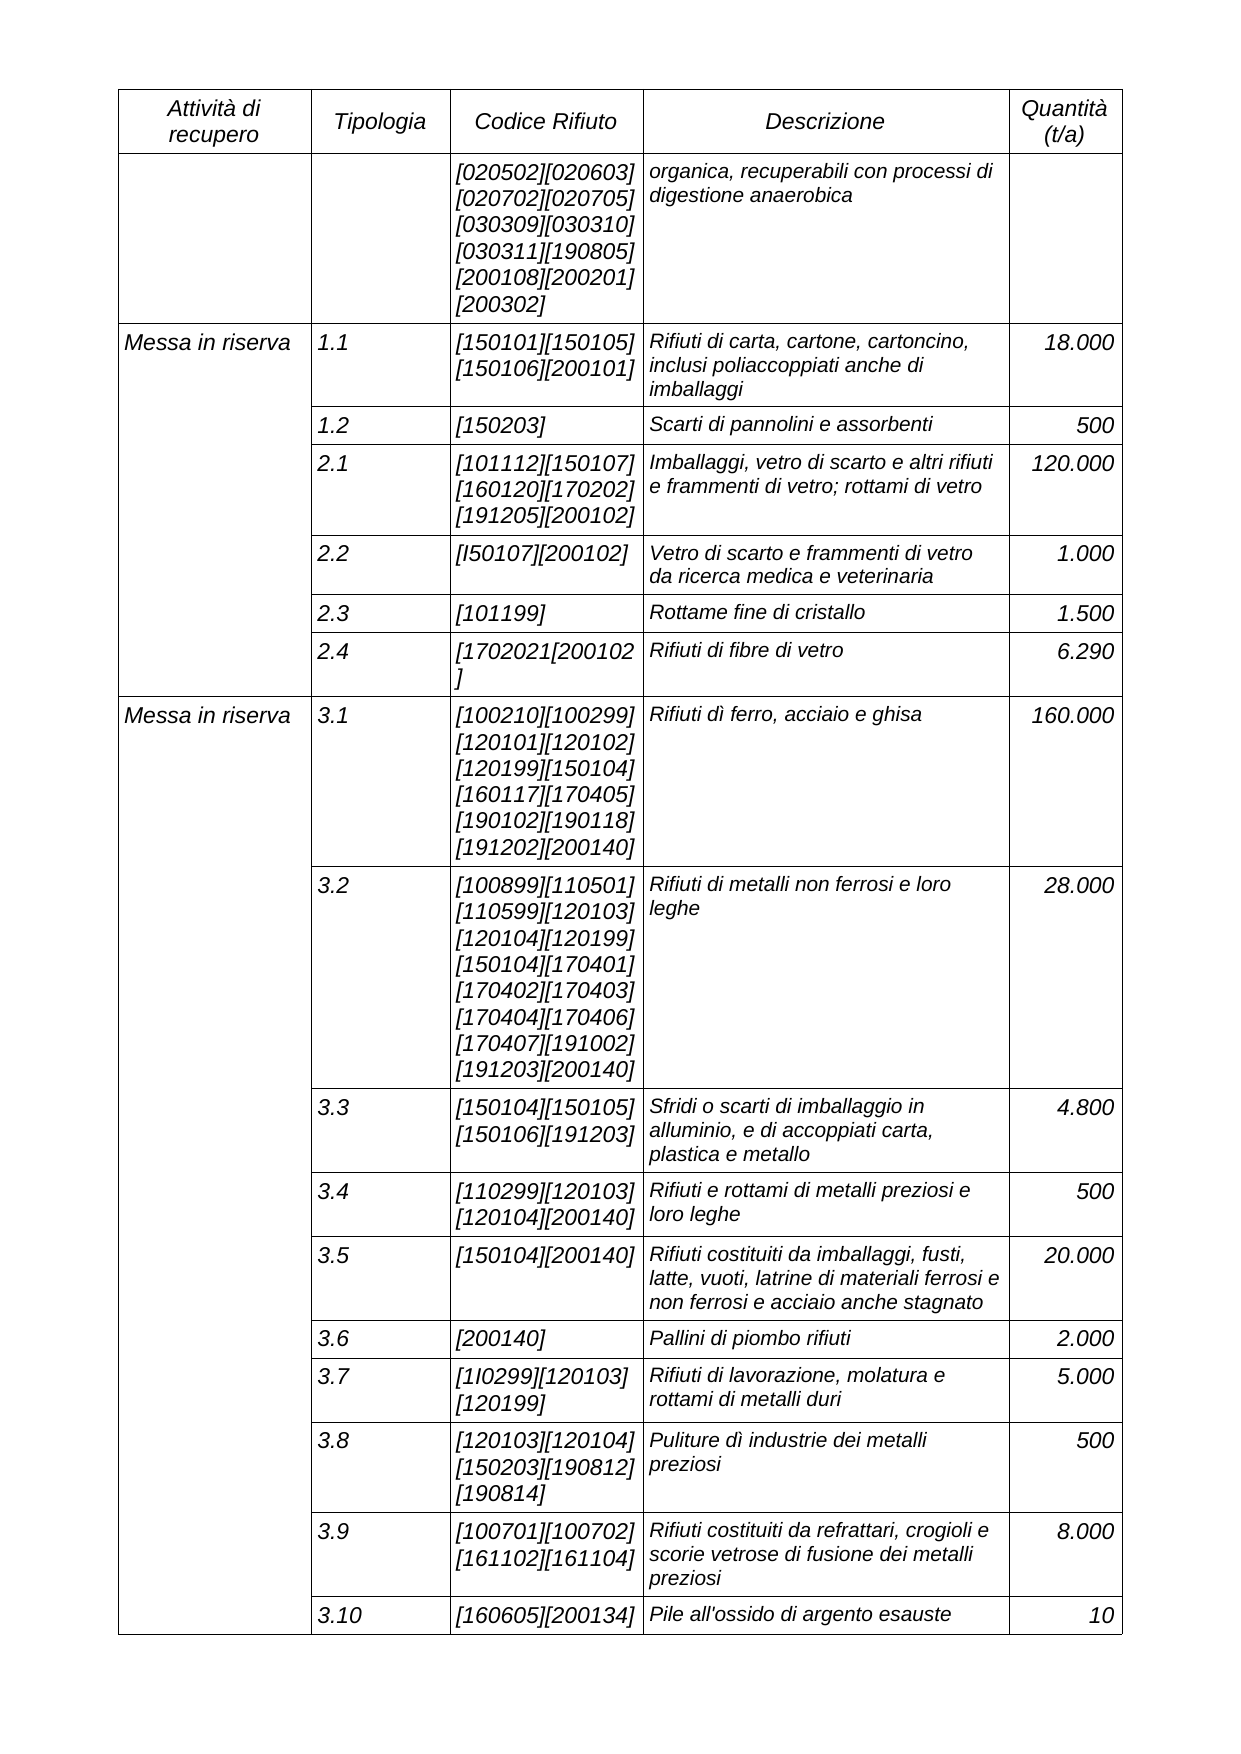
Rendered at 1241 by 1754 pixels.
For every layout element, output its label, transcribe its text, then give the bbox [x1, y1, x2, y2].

table_cell 6.290 [1010, 633, 1122, 696]
table_cell Messa in riserva [119, 697, 311, 1634]
table_cell 1.1 [312, 324, 450, 406]
table_cell [160605][200134] [451, 1597, 643, 1634]
table_cell 2.2 [312, 536, 450, 594]
table_cell [150101][150105][150106][200101] [451, 324, 643, 406]
table_cell 1.000 [1010, 536, 1122, 594]
table_cell 3.1 [312, 697, 450, 866]
table_cell [110299][120103][120104][200140] [451, 1173, 643, 1236]
table_cell [101199] [451, 595, 643, 632]
table_header Tipologia [312, 90, 450, 153]
table_cell 3.4 [312, 1173, 450, 1236]
table_cell 28.000 [1010, 867, 1122, 1088]
table_cell 160.000 [1010, 697, 1122, 866]
table_cell Imballaggi, vetro di scarto e altri rifiuti e frammenti di vetro; rottami di vetro [644, 445, 1009, 534]
table_cell Rottame fine di cristallo [644, 595, 1009, 632]
table_cell 8.000 [1010, 1513, 1122, 1596]
table_cell 4.800 [1010, 1089, 1122, 1172]
table_cell Pile all'ossido di argento esauste [644, 1597, 1009, 1634]
table_cell 500 [1010, 1173, 1122, 1236]
table_cell [312, 154, 450, 323]
table_cell [1702021[200102] [451, 633, 643, 696]
table_cell [150104][200140] [451, 1237, 643, 1319]
table_cell 3.8 [312, 1423, 450, 1512]
table_cell [120103][120104][150203][190812][190814] [451, 1423, 643, 1512]
table_cell [150104][150105][150106][191203] [451, 1089, 643, 1172]
table_cell [020502][020603][020702][020705][030309][030310][030311][190805][200108][200201][200302] [451, 154, 643, 323]
table_cell [I50107][200102] [451, 536, 643, 594]
table_cell [119, 154, 311, 323]
table_cell 1.500 [1010, 595, 1122, 632]
table_cell 2.000 [1010, 1321, 1122, 1357]
table_header Descrizione [644, 90, 1009, 153]
table_cell 3.3 [312, 1089, 450, 1172]
table_cell [150203] [451, 407, 643, 444]
table_cell Rifiuti di metalli non ferrosi e loro leghe [644, 867, 1009, 1088]
table_cell Rifiuti di lavorazione, molatura e rottami di metalli duri [644, 1359, 1009, 1422]
table_cell Rifiuti costituiti da imballaggi, fusti, latte, vuoti, latrine di materiali ferrosi e non ferrosi e acciaio anche stagnato [644, 1237, 1009, 1319]
table_cell Rifiuti di fibre di vetro [644, 633, 1009, 696]
table_cell 1.2 [312, 407, 450, 444]
table_cell 3.6 [312, 1321, 450, 1357]
table_cell 120.000 [1010, 445, 1122, 534]
table_cell 500 [1010, 1423, 1122, 1512]
table_cell Sfridi o scarti di imballaggio in alluminio, e di accoppiati carta, plastica e metallo [644, 1089, 1009, 1172]
table_cell 500 [1010, 407, 1122, 444]
table_cell organica, recuperabili con processi di digestione anaerobica [644, 154, 1009, 323]
table_cell Puliture dì industrie dei metalli preziosi [644, 1423, 1009, 1512]
table_cell Pallini di piombo rifiuti [644, 1321, 1009, 1357]
table_header Attività di recupero [119, 90, 311, 153]
table_cell 10 [1010, 1597, 1122, 1634]
table_header Codice Rifiuto [451, 90, 643, 153]
table_cell [1I0299][120103][120199] [451, 1359, 643, 1422]
table_cell Rifiuti e rottami di metalli preziosi e loro leghe [644, 1173, 1009, 1236]
table_cell [100210][100299][120101][120102][120199][150104][160117][170405][190102][190118][191202][200140] [451, 697, 643, 866]
table_cell 3.2 [312, 867, 450, 1088]
table_cell [200140] [451, 1321, 643, 1357]
table_cell 2.1 [312, 445, 450, 534]
table_cell Rifiuti di carta, cartone, cartoncino, inclusi poliaccoppiati anche di imballaggi [644, 324, 1009, 406]
table_cell 2.3 [312, 595, 450, 632]
table_cell Scarti di pannolini e assorbenti [644, 407, 1009, 444]
table_cell Vetro di scarto e frammenti di vetro da ricerca medica e veterinaria [644, 536, 1009, 594]
table_cell [100899][110501][110599][120103][120104][120199][150104][170401][170402][170403][170404][170406][170407][191002][191203][200140] [451, 867, 643, 1088]
table_cell 2.4 [312, 633, 450, 696]
table_cell 5.000 [1010, 1359, 1122, 1422]
table_cell [101112][150107][160120][170202][191205][200102] [451, 445, 643, 534]
table_cell Messa in riserva [119, 324, 311, 696]
table_cell 3.5 [312, 1237, 450, 1319]
table_cell 3.10 [312, 1597, 450, 1634]
table_cell [100701][100702][161102][161104] [451, 1513, 643, 1596]
table_cell Rifiuti costituiti da refrattari, crogioli e scorie vetrose di fusione dei metalli preziosi [644, 1513, 1009, 1596]
table_cell 3.9 [312, 1513, 450, 1596]
table_cell 20.000 [1010, 1237, 1122, 1319]
table_cell Rifiuti dì ferro, acciaio e ghisa [644, 697, 1009, 866]
table_cell 18.000 [1010, 324, 1122, 406]
table_header Quantità (t/a) [1010, 90, 1122, 153]
table_cell [1010, 154, 1122, 323]
table_cell 3.7 [312, 1359, 450, 1422]
